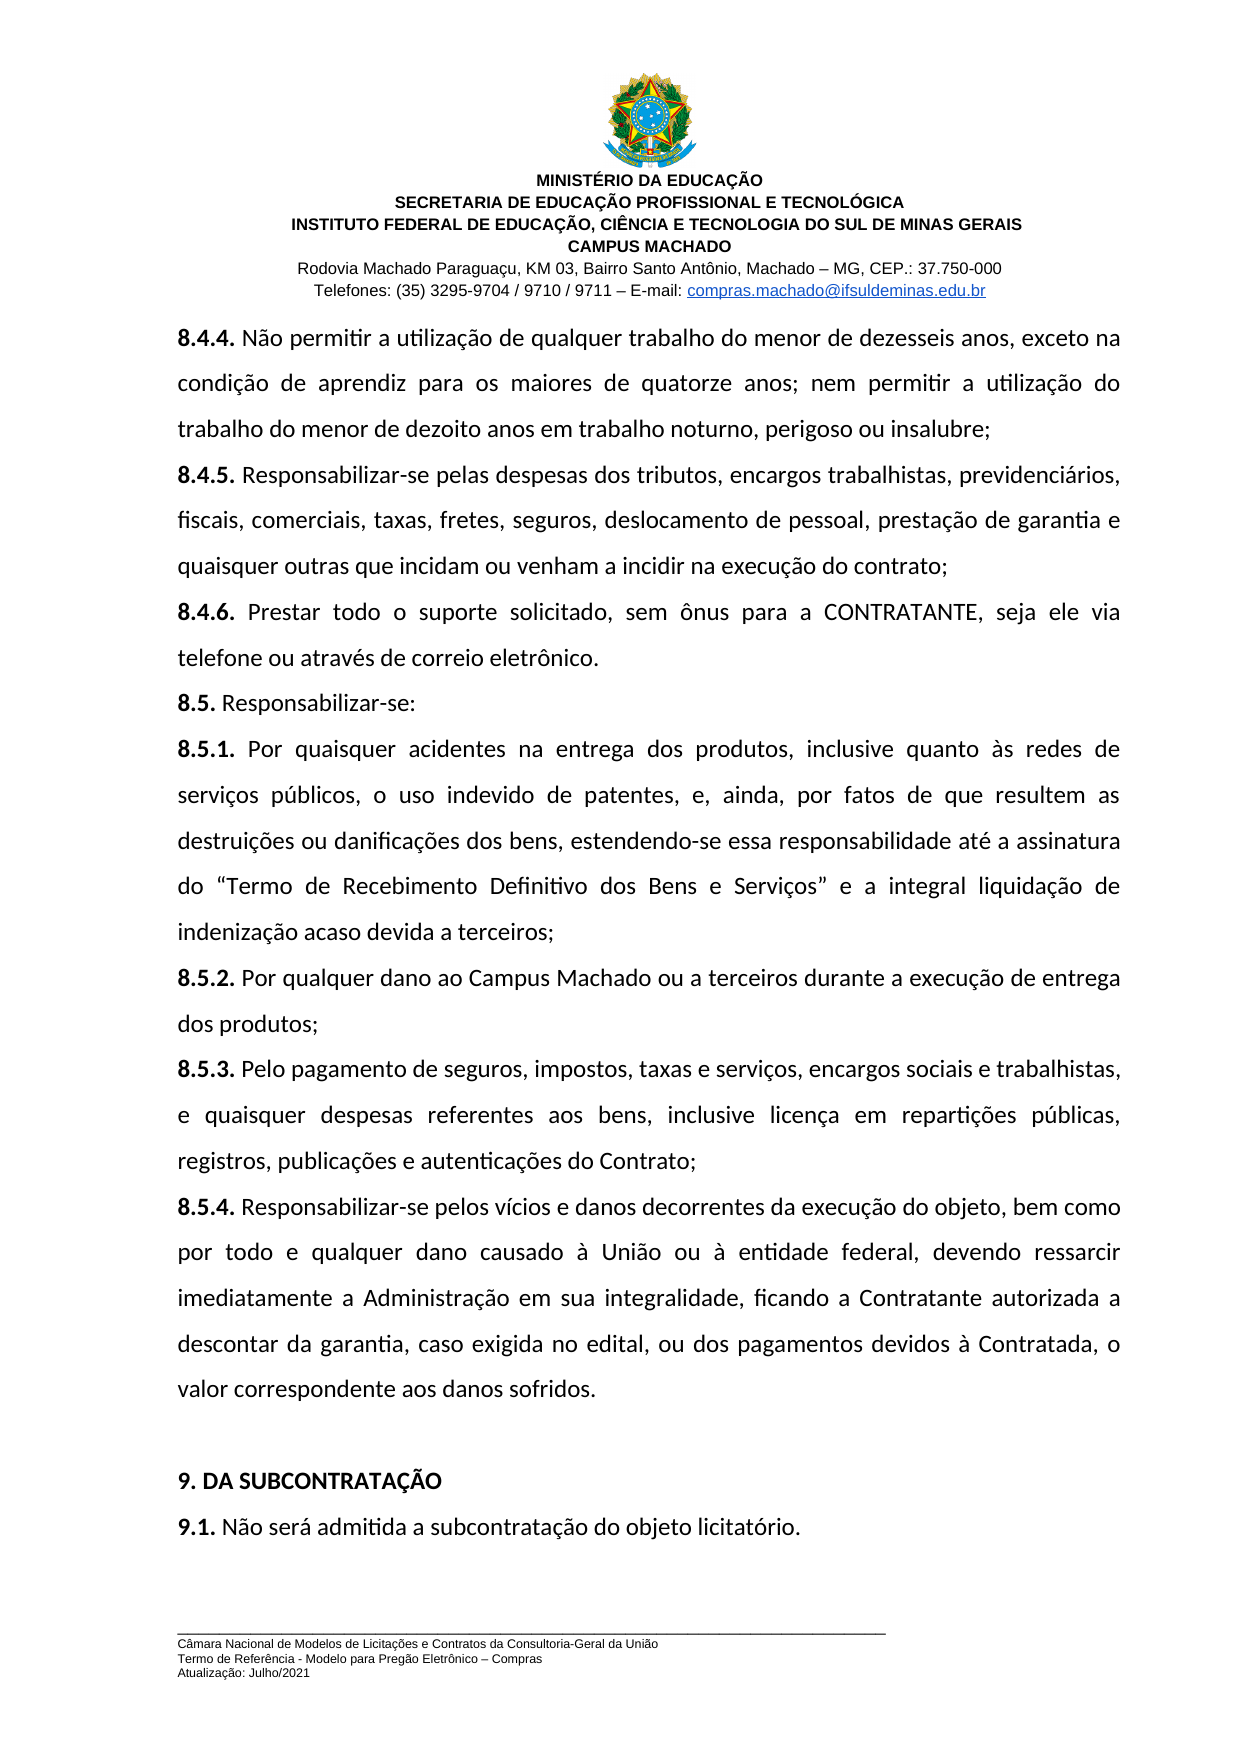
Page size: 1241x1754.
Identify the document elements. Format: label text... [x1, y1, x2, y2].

text 8.5.2. Por qualquer dano ao Campus Machado ou a terceiros durante a execução de entrega dos produtos; [177, 962, 1122, 1038]
text 8.4.5. Responsabilizar-se pelas despesas dos tributos, encargos trabalhistas, previdenciários, fiscais, comerciais, taxas, fretes, seguros, deslocamento de pessoal, prestação de garantia e quaisquer outras que incidam ou venham a incidir na execução do contrato; [177, 459, 1122, 581]
text 9. DA SUBCONTRATAÇÃO [177, 1465, 1122, 1496]
picture [669, 149, 680, 155]
text 8.5.3. Pelo pagamento de seguros, impostos, taxas e serviços, encargos sociais e trabalhistas, e quaisquer despesas referentes aos bens, inclusive licença em repartições públicas, registros, publicações e autenticações do Contrato; [177, 1053, 1122, 1175]
text 8.4.6. Prestar todo o suporte solicitado, sem ônus para a CONTRATANTE, seja ele via telefone ou através de correio eletrônico. [177, 596, 1122, 672]
picture [643, 163, 658, 168]
picture [603, 73, 697, 168]
text 8.5. Responsabilizar-se: [177, 688, 1122, 718]
text 8.4.4. Não permitir a utilização de qualquer trabalho do menor de dezesseis anos, exceto na condição de aprendiz para os maiores de quatorze anos; nem permitir a utilização do trabalho do menor de dezoito anos em trabalho noturno, perigoso ou insalubre; [177, 322, 1122, 444]
text 8.5.4. Responsabilizar-se pelos vícios e danos decorrentes da execução do objeto, bem como por todo e qualquer dano causado à União ou à entidade federal, devendo ressarcir imediatamente a Administração em sua integralidade, ficando a Contratante autorizada a descontar da garantia, caso exigida no edital, ou dos pagamentos devidos à Contratada, o valor correspondente aos danos sofridos. [177, 1191, 1122, 1404]
text 9.1. Não será admitida a subcontratação do objeto licitatório. [177, 1511, 1122, 1541]
text 8.5.1. Por quaisquer acidentes na entrega dos produtos, inclusive quanto às redes de serviços públicos, o uso indevido de patentes, e, ainda, por fatos de que resultem as destruições ou danificações dos bens, estendendo-se essa responsabilidade até a assinatura do “Termo de Recebimento Definitivo dos Bens e Serviços” e a integral liquidação de indenização acaso devida a terceiros; [177, 733, 1122, 947]
